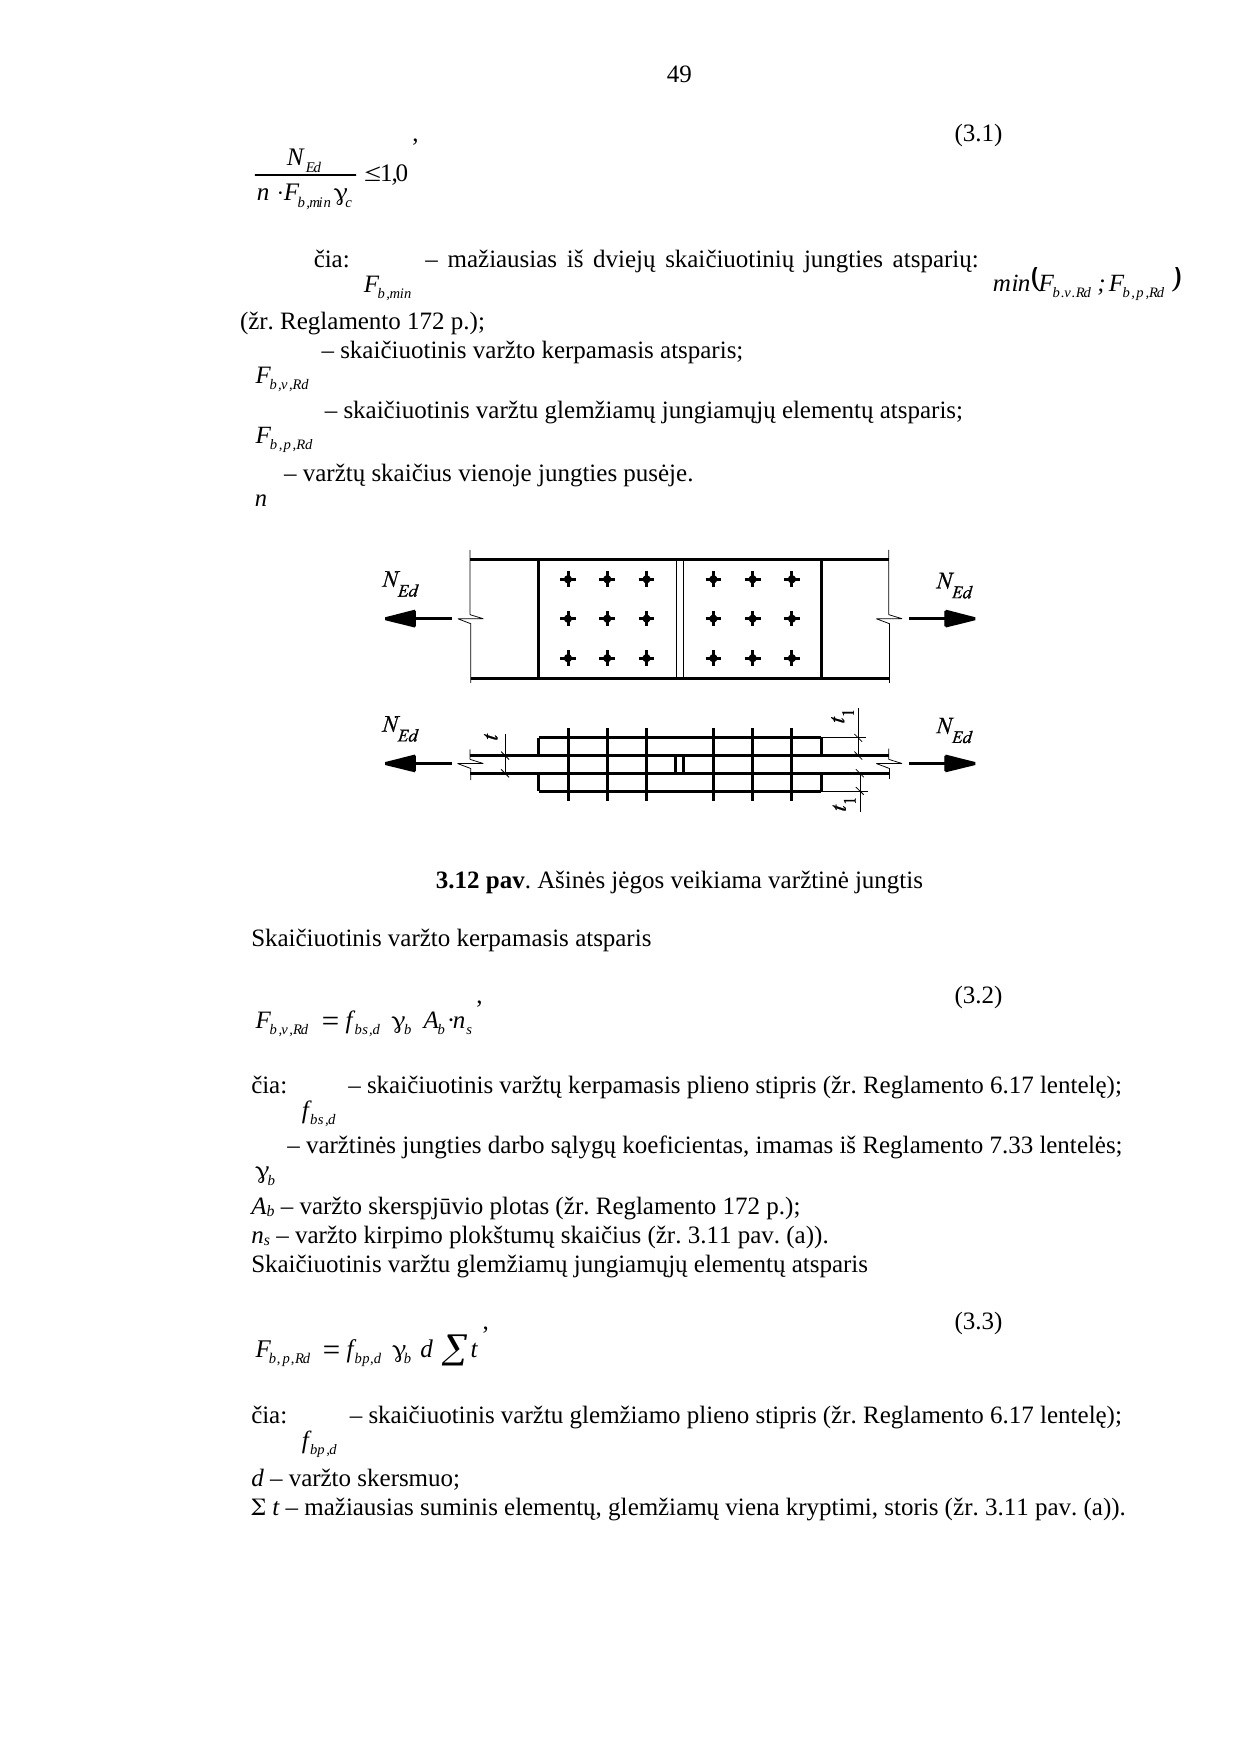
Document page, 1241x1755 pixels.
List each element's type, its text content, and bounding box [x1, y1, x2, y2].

table_header [471, 549, 888, 558]
table_cell [506, 757, 567, 772]
table_cell [685, 757, 712, 772]
text Skaičiuotinis varžtu glemžiamų jungiamųjų elementų atsparis [177, 1249, 1181, 1278]
table_cell [754, 757, 790, 772]
table_cell [463, 757, 505, 772]
table_cell [715, 775, 751, 790]
text – varžtinės jungties darbo sąlygų koeficientas, imamas iš Reglamento 7.33 lentelės; [177, 1131, 1181, 1191]
table_cell [177, 708, 1181, 836]
text čia: – mažiausias iš dviejų skaičiuotinių jungties atsparių: (žr. Reglamento 172 p.); [240, 244, 1181, 335]
table_cell [793, 739, 820, 754]
text , (3.1) [177, 118, 1181, 215]
table_cell [754, 739, 790, 754]
table_cell [715, 757, 751, 772]
table_cell [793, 775, 820, 790]
table_cell [677, 757, 682, 772]
text d – varžto skersmuo; [177, 1463, 1181, 1492]
table_cell [823, 775, 860, 791]
text , (3.2) [177, 980, 1181, 1041]
text – skaičiuotinis varžto kerpamasis atsparis; [177, 335, 1181, 396]
text , (3.3) [177, 1306, 1181, 1372]
table_header [823, 561, 895, 677]
text ns – varžto kirpimo plokštumų skaičius (žr. 3.11 pav. (a)). [177, 1220, 1181, 1249]
table_cell [754, 775, 790, 790]
text Skaičiuotinis varžto kerpamasis atsparis [177, 923, 1181, 951]
table_cell [540, 775, 567, 790]
text – skaičiuotinis varžtu glemžiamų jungiamųjų elementų atsparis; [177, 396, 1181, 458]
table_header [540, 561, 676, 677]
table_cell [648, 775, 712, 790]
table_header [465, 561, 537, 677]
table_header [177, 549, 1181, 708]
table_header [677, 561, 683, 677]
table_header [684, 561, 820, 677]
table_cell [648, 757, 674, 772]
text Ab – varžto skerspjūvio plotas (žr. Reglamento 172 p.); [177, 1191, 1181, 1220]
text čia: – skaičiuotinis varžtu glemžiamo plieno stipris (žr. Reglamento 6.17 lentelę); [177, 1401, 1181, 1463]
table_cell [570, 775, 606, 790]
table_cell [793, 757, 895, 772]
table_cell [609, 757, 645, 772]
table_cell [570, 739, 606, 754]
table_cell [648, 739, 712, 754]
table_cell [540, 739, 567, 754]
text S t – mažiausias suminis elementų, glemžiamų viena kryptimi, storis (žr. 3.11 pav. (a)). [177, 1492, 1181, 1521]
text 3.12 pav. Ašinės jėgos veikiama varžtinė jungtis [177, 865, 1181, 894]
table_cell [823, 738, 858, 754]
text čia: – skaičiuotinis varžtų kerpamasis plieno stipris (žr. Reglamento 6.17 lentelę); [177, 1070, 1181, 1131]
text – varžtų skaičius vienoje jungties pusėje. [177, 458, 1181, 520]
table_cell [715, 739, 751, 754]
table_cell [609, 775, 645, 790]
table_cell [570, 757, 606, 772]
table_cell [609, 739, 645, 754]
